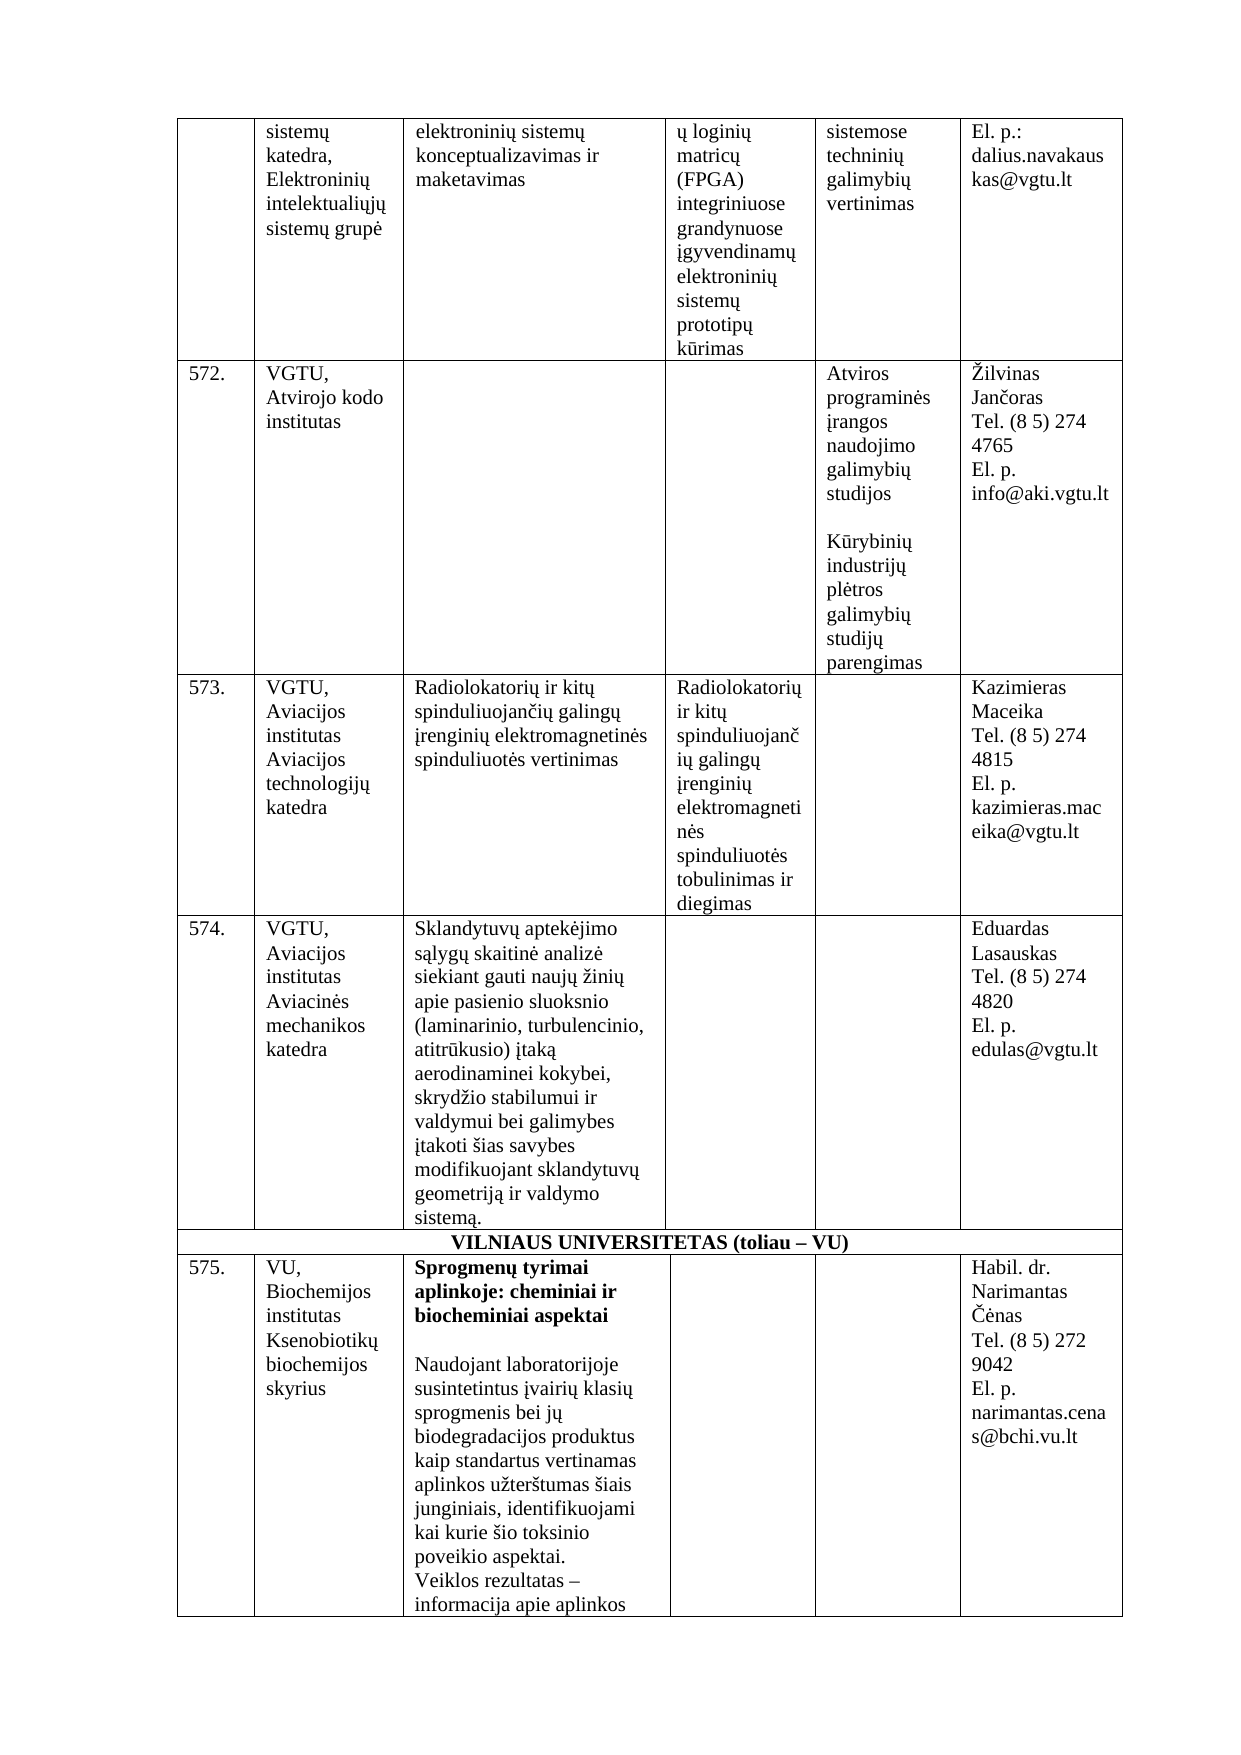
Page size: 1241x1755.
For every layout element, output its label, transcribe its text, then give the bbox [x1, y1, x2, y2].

table_cell 574. [178, 916, 254, 1229]
table_cell VGTU, Aviacijos institutas Aviacijos technologijų katedra [255, 675, 403, 915]
table_cell Habil. dr. Narimantas Čėnas Tel. (8 5) 272 9042 El. p. narimantas.cenas@bchi.vu.lt [961, 1255, 1122, 1616]
table_cell 575. [178, 1255, 254, 1616]
table_cell Eduardas Lasauskas Tel. (8 5) 274 4820 El. p. edulas@vgtu.lt [961, 916, 1122, 1229]
table_cell ų loginių matricų (FPGA) integriniuose grandynuose įgyvendinamų elektroninių sistemų prototipų kūrimas [666, 119, 815, 360]
table_cell El. p.: dalius.navakauskas@vgtu.lt [961, 119, 1122, 360]
table_cell VILNIAUS UNIVERSITETAS (toliau – VU) [178, 1230, 1122, 1254]
table_cell VGTU, Atvirojo kodo institutas [255, 361, 403, 674]
table_cell [178, 119, 254, 360]
table_cell sistemų katedra, Elektroninių intelektualiųjų sistemų grupė [255, 119, 403, 360]
table_cell VGTU, Aviacijos institutas Aviacinės mechanikos katedra [255, 916, 403, 1229]
table_cell Sprogmenų tyrimai aplinkoje: cheminiai ir biocheminiai aspektai Naudojant laboratorijoje susintetintus įvairių klasių sprogmenis bei jų biodegradacijos produktus kaip standartus vertinamas aplinkos užterštumas šiais junginiais, identifikuojami kai kurie šio toksinio poveikio aspektai. Veiklos rezultatas – informacija apie aplinkos [404, 1255, 670, 1616]
table_cell [666, 361, 815, 674]
table_cell 573. [178, 675, 254, 915]
table_cell VU, Biochemijos institutas Ksenobiotikų biochemijos skyrius [255, 1255, 403, 1616]
table_cell [404, 361, 665, 674]
table_cell Sklandytuvų aptekėjimo sąlygų skaitinė analizė siekiant gauti naujų žinių apie pasienio sluoksnio (laminarinio, turbulencinio, atitrūkusio) įtaką aerodinaminei kokybei, skrydžio stabilumui ir valdymui bei galimybes įtakoti šias savybes modifikuojant sklandytuvų geometriją ir valdymo sistemą. [404, 916, 665, 1229]
table_cell Atviros programinės įrangos naudojimo galimybių studijos Kūrybinių industrijų plėtros galimybių studijų parengimas [816, 361, 960, 674]
table_cell [666, 916, 815, 1229]
table_cell sistemose techninių galimybių vertinimas [816, 119, 960, 360]
table_cell Radiolokatorių ir kitų spinduliuojančių galingų įrenginių elektromagnetinės spinduliuotės vertinimas [404, 675, 665, 915]
table_cell Radiolokatorių ir kitų spinduliuojančių galingų įrenginių elektromagnetinės spinduliuotės tobulinimas ir diegimas [666, 675, 815, 915]
table_cell [816, 675, 960, 915]
table_cell Kazimieras Maceika Tel. (8 5) 274 4815 El. p. kazimieras.maceika@vgtu.lt [961, 675, 1122, 915]
table_cell Žilvinas Jančoras Tel. (8 5) 274 4765 El. p. info@aki.vgtu.lt [961, 361, 1122, 674]
table_cell elektroninių sistemų konceptualizavimas ir maketavimas [404, 119, 665, 360]
table_cell [816, 1255, 960, 1616]
table_cell [816, 916, 960, 1229]
table_cell [671, 1255, 815, 1616]
table_cell 572. [178, 361, 254, 674]
